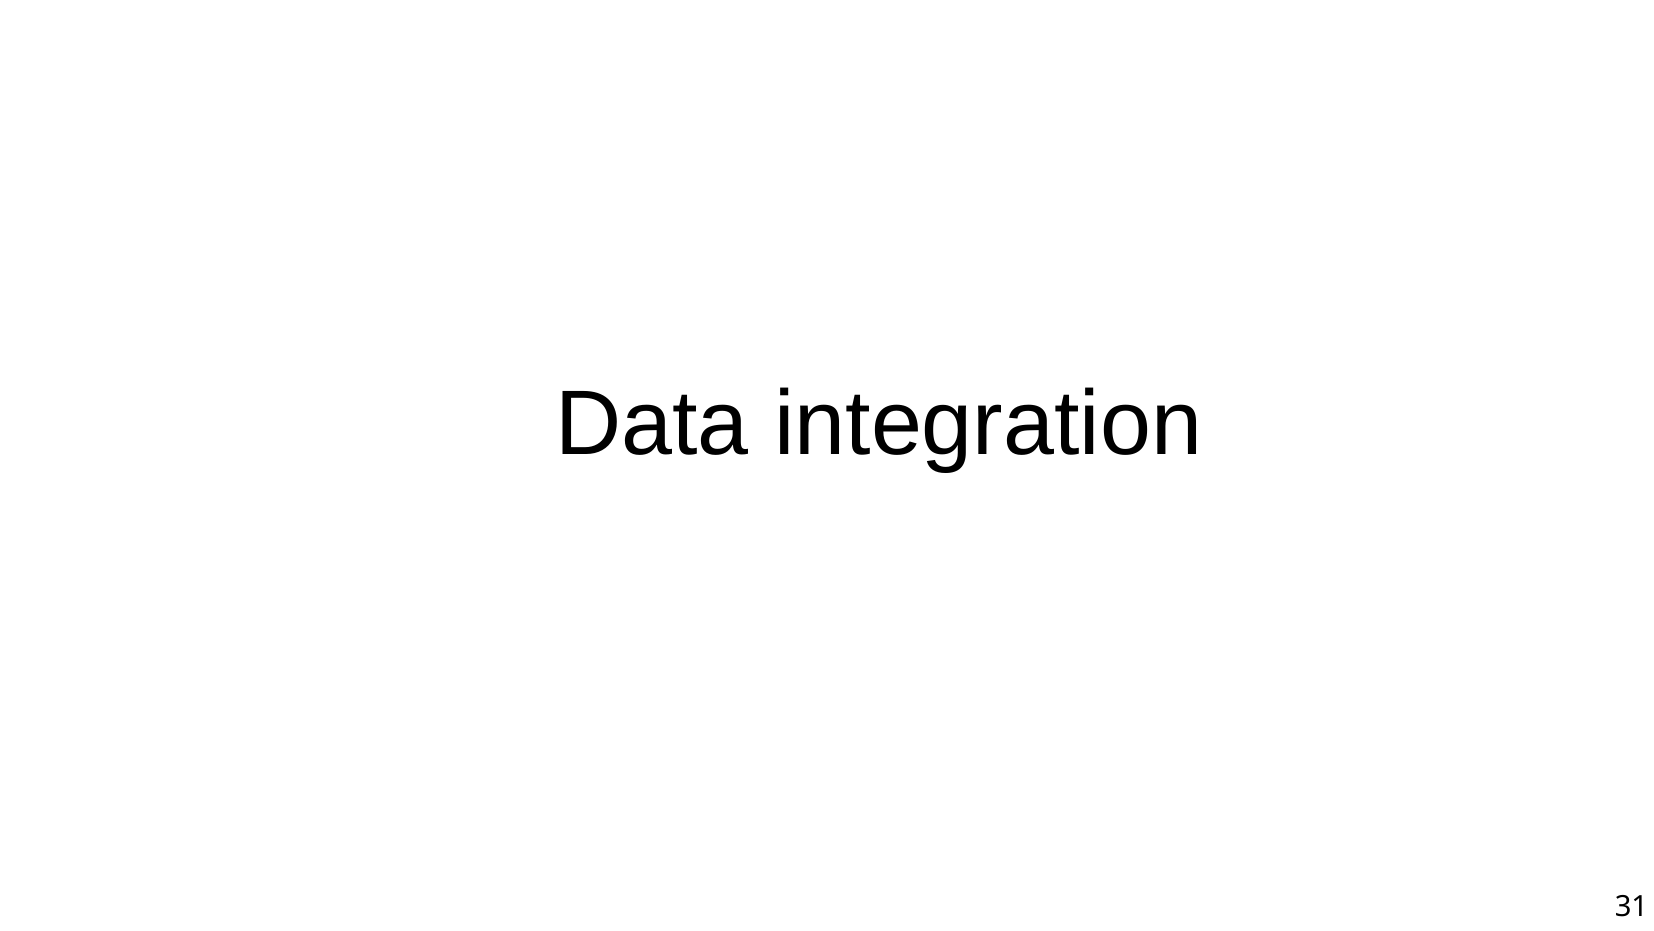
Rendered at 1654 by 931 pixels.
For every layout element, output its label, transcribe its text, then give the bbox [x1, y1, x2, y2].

title Data integration [135, 345, 1624, 501]
